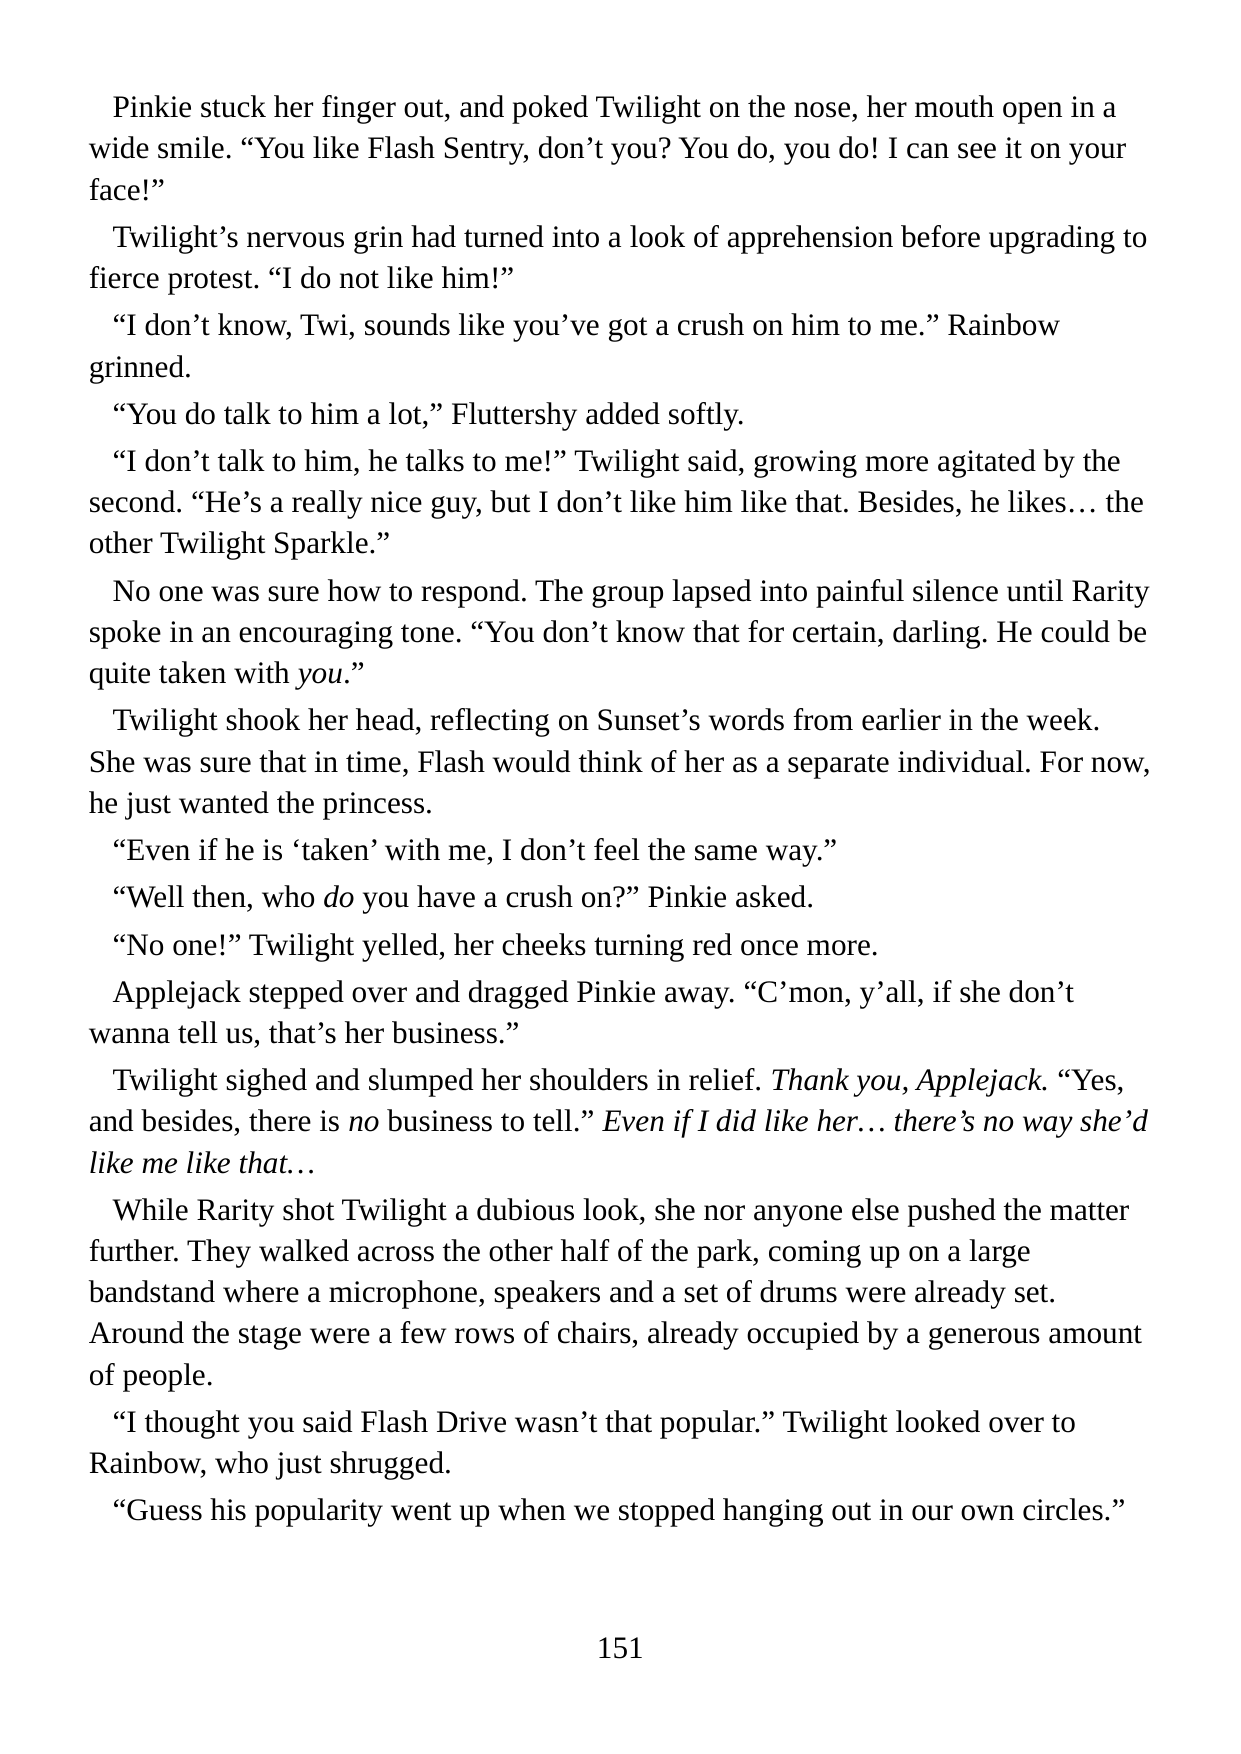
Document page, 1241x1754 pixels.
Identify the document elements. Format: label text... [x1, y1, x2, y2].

text Twilight sighed and slumped her shoulders in relief. Thank you, Applejack. “Yes, and besides, there is no business to tell.” Even if I did like her… there’s no way she’d like me like that… [88, 1061, 1152, 1180]
text “No one!” Twilight yelled, her cheeks turning red once more. [88, 926, 1152, 962]
text While Rarity shot Twilight a dubious look, she nor anyone else pushed the matter further. They walked across the other half of the park, coming up on a large bandstand where a microphone, speakers and a set of drums were already set. Around the stage were a few rows of chairs, already occupied by a generous amount of people. [88, 1191, 1152, 1392]
text Pinkie stuck her finger out, and poked Twilight on the nose, her mouth open in a wide smile. “You like Flash Sentry, don’t you? You do, you do! I can see it on your face!” [88, 88, 1152, 207]
text “You do talk to him a lot,” Fluttershy added softly. [88, 395, 1152, 431]
text No one was sure how to respond. The group lapsed into painful silence until Rarity spoke in an encouraging tone. “You don’t know that for certain, darling. He could be quite taken with you.” [88, 572, 1152, 690]
text “Even if he is ‘taken’ with me, I don’t feel the same way.” [88, 831, 1152, 867]
text Twilight’s nervous grin had turned into a look of apprehension before upgrading to fierce protest. “I do not like him!” [88, 218, 1152, 295]
text “I don’t know, Twi, sounds like you’ve got a crush on him to me.” Rainbow grinned. [88, 307, 1152, 384]
text “Well then, who do you have a crush on?” Pinkie asked. [88, 878, 1152, 914]
text “Guess his popularity went up when we stopped hanging out in our own circles.” [88, 1492, 1152, 1528]
text Applejack stepped over and dragged Pinkie away. “C’mon, y’all, if she don’t wanna tell us, that’s her business.” [88, 973, 1152, 1050]
text “I don’t talk to him, he talks to me!” Twilight said, growing more agitated by the second. “He’s a really nice guy, but I don’t like him like that. Besides, he likes… the other Twilight Sparkle.” [88, 442, 1152, 561]
text “I thought you said Flash Drive wasn’t that popular.” Twilight looked over to Rainbow, who just shrugged. [88, 1403, 1152, 1480]
text Twilight shook her head, reflecting on Sunset’s words from earlier in the week. She was sure that in time, Flash would think of her as a separate individual. For now, he just wanted the princess. [88, 702, 1152, 820]
